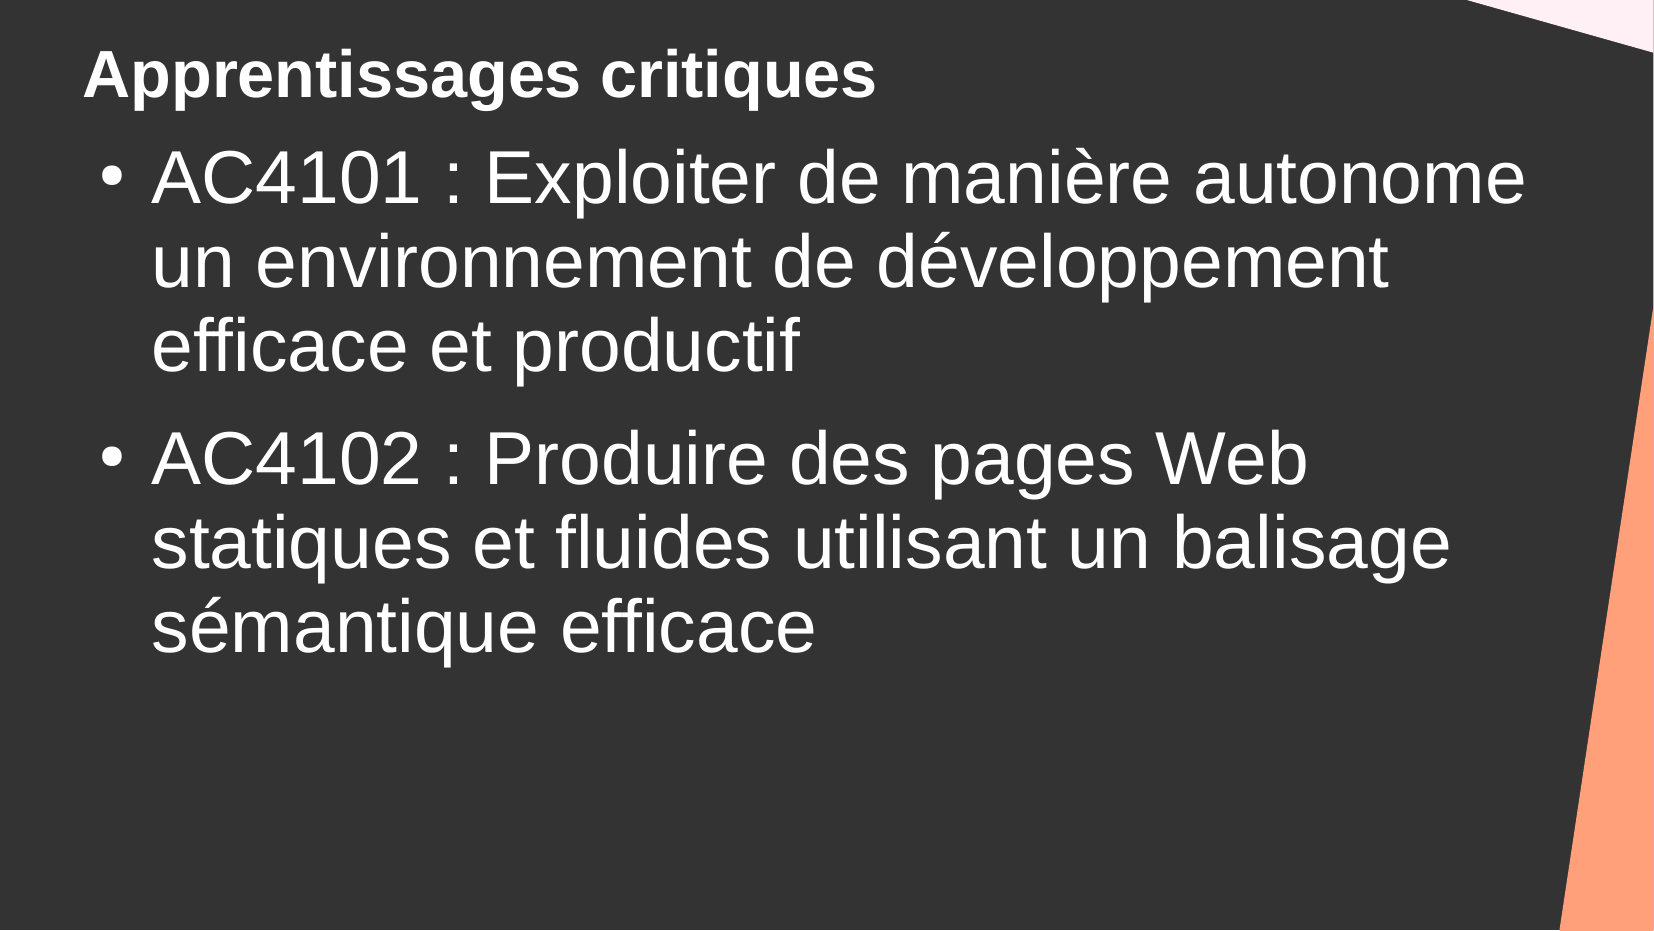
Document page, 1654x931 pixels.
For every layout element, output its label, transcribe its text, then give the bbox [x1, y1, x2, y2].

text_box [1466, 0, 1654, 53]
text_box [1559, 302, 1654, 931]
title Apprentissages critiques [82, 36, 1571, 122]
list AC4101 : Exploiter de manière autonome un environnement de développement efficace et productif AC4102 : Produire des pages Web statiques et fluides utilisant un balisage sémantique efficace [80, 135, 1620, 721]
